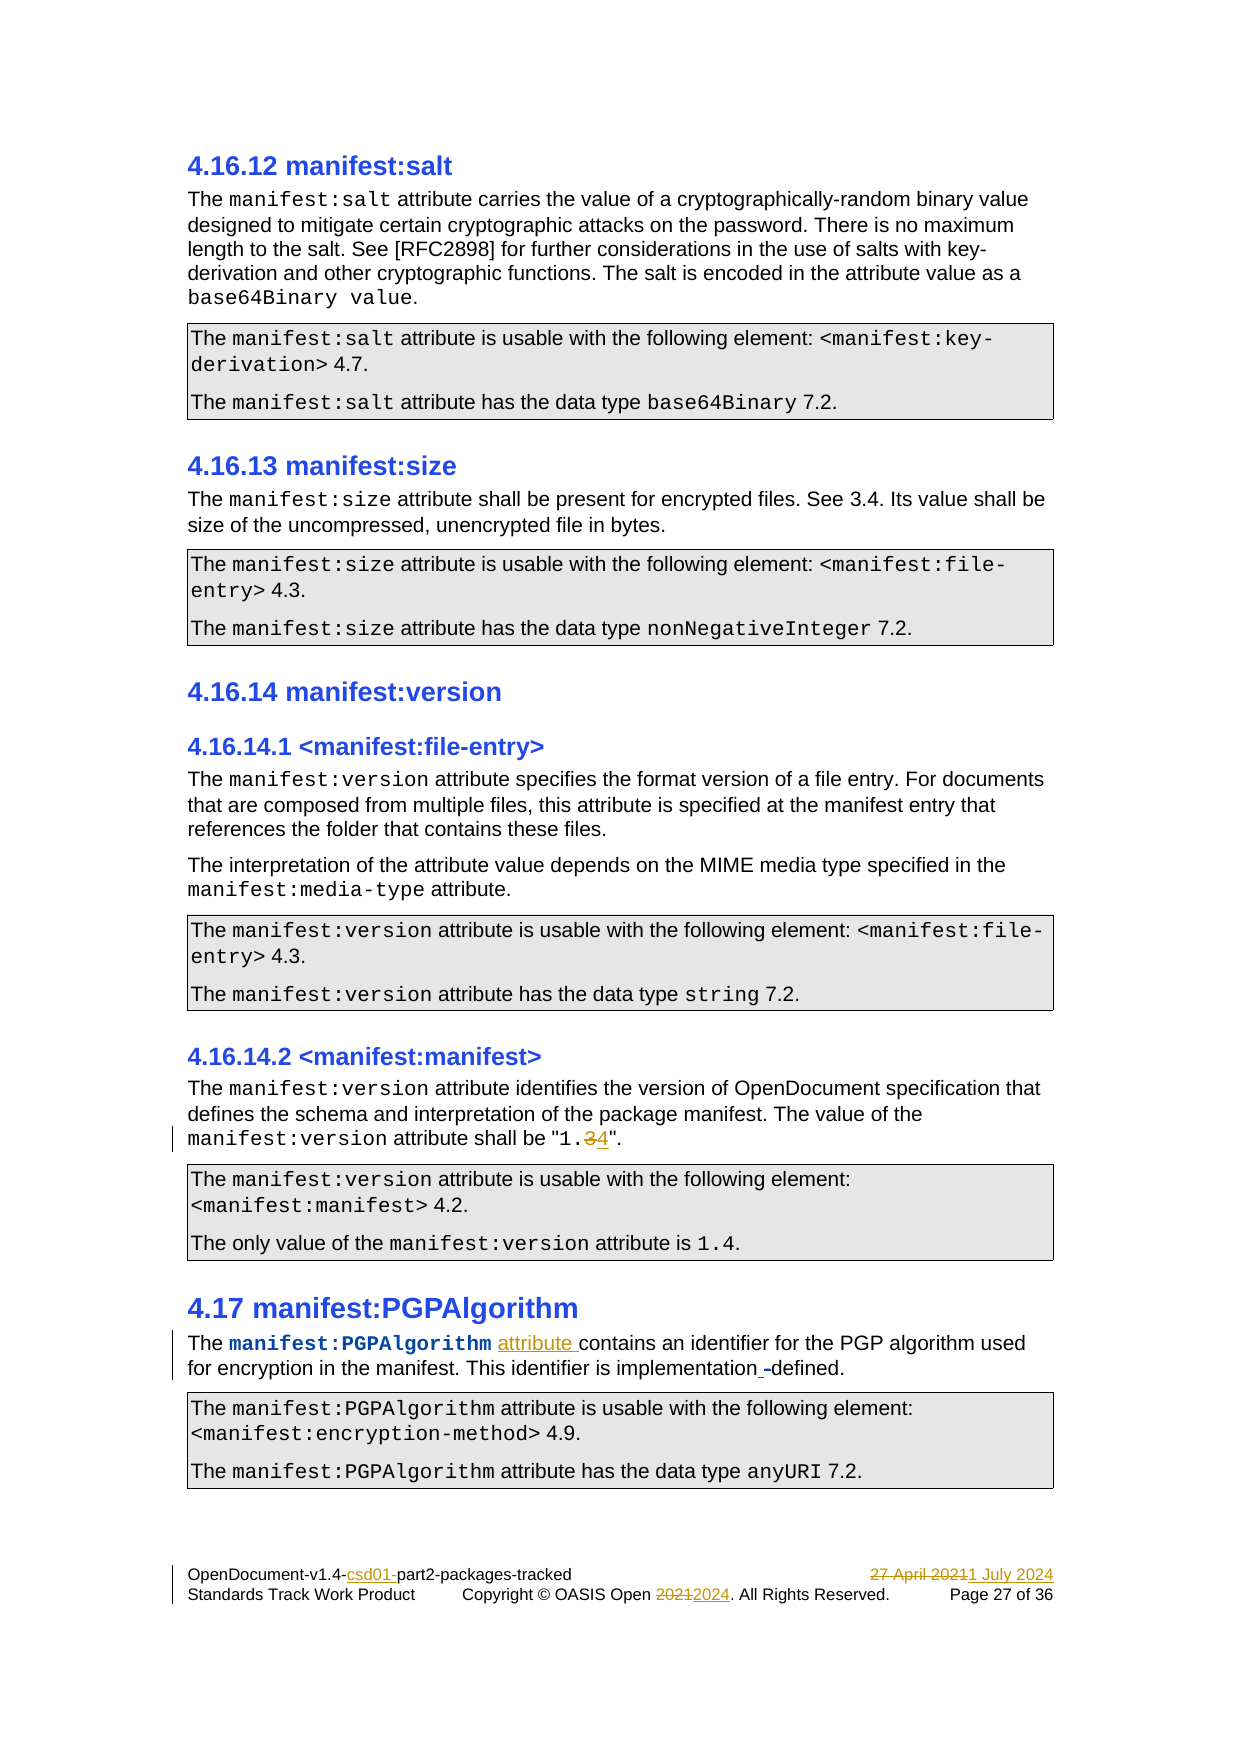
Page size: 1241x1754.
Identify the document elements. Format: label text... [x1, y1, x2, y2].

list The manifest:PGPAlgorithm attribute is usable with the following element: <manifest:encryption-method> 4.9. [188, 1393, 1053, 1447]
list The manifest:version attribute is usable with the following element: <manifest:file-entry> 4.3. [188, 916, 1053, 969]
list The manifest:version attribute has the data type string 7.2. [188, 978, 1053, 1010]
list The manifest:salt attribute is usable with the following element: <manifest:key-derivation> 4.7. [188, 324, 1053, 378]
subtitle <manifest:file-entry> [187, 732, 1053, 761]
list The manifest:size attribute has the data type nonNegativeInteger 7.2. [188, 613, 1053, 645]
list The manifest:salt attribute has the data type base64Binary 7.2. [188, 387, 1053, 419]
list The manifest:version attribute is usable with the following element: <manifest:manifest> 4.2. [188, 1165, 1053, 1219]
text The manifest:version attribute identifies the version of OpenDocument specification that defines the schema and interpretation of the package manifest. The value of the manifest:version attribute shall be "1.4". [187, 1076, 1053, 1152]
subtitle manifest:version [187, 676, 1053, 707]
text The interpretation of the attribute value depends on the MIME media type specified in the manifest:media-type attribute. [187, 853, 1053, 902]
text The manifest:size attribute shall be present for encrypted files. See 3.4. Its value shall be size of the uncompressed, unencrypted file in bytes. [187, 487, 1053, 537]
subtitle manifest:size [187, 450, 1053, 481]
subtitle <manifest:manifest> [187, 1041, 1053, 1070]
list The only value of the manifest:version attribute is 1.4. [188, 1228, 1053, 1260]
subtitle manifest:salt [187, 150, 1053, 181]
list The manifest:PGPAlgorithm attribute has the data type anyURI 7.2. [188, 1456, 1053, 1488]
text The manifest:PGPAlgorithm attribute contains an identifier for the PGP algorithm used for encryption in the manifest. This identifier is implementation defined. [187, 1330, 1053, 1380]
subtitle manifest:PGPAlgorithm [187, 1291, 1053, 1324]
text The manifest:salt attribute carries the value of a cryptographically-random binary value designed to mitigate certain cryptographic attacks on the password. There is no maximum length to the salt. See [RFC2898] for further considerations in the use of salts with key-derivation and other cryptographic functions. The salt is encoded in the attribute value as a base64Binary value. [187, 187, 1053, 311]
list The manifest:size attribute is usable with the following element: <manifest:file-entry> 4.3. [188, 550, 1053, 604]
text The manifest:version attribute specifies the format version of a file entry. For documents that are composed from multiple files, this attribute is specified at the manifest entry that references the folder that contains these files. [187, 767, 1053, 841]
